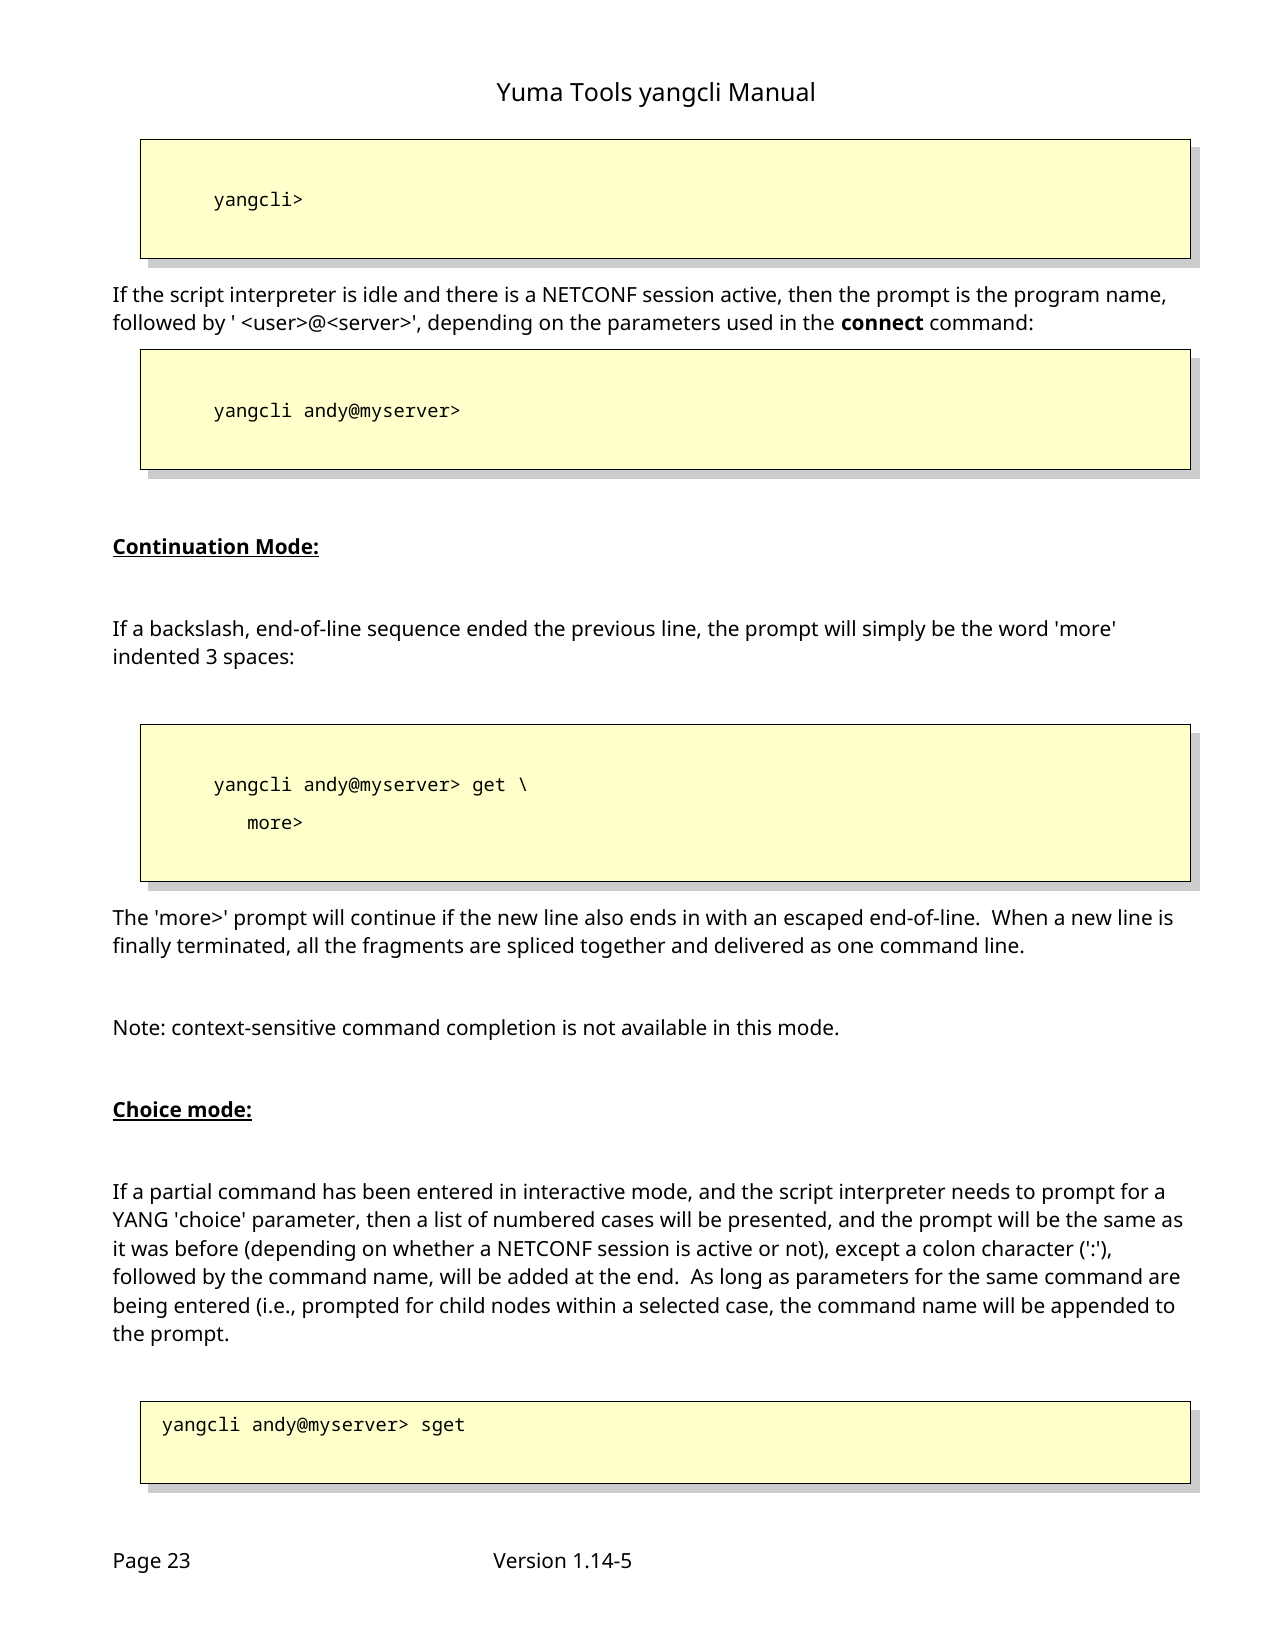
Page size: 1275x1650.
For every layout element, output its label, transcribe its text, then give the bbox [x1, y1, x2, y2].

text Note: context-sensitive command completion is not available in this mode. [112, 1013, 1200, 1042]
text The 'more>' prompt will continue if the new line also ends in with an escaped end-of-line. When a new line is finally terminated, all the fragments are spliced together and delivered as one command line. [112, 903, 1200, 960]
text yangcli andy@myserver> [141, 387, 1190, 422]
text yangcli andy@myserver> get \ [141, 761, 1190, 797]
text If the script interpreter is idle and there is a NETCONF session active, then the prompt is the program name, followed by ' <user>@<server>', depending on the parameters used in the connect command: [112, 280, 1200, 337]
text yangcli> [141, 176, 1190, 212]
text Continuation Mode: [112, 532, 1200, 560]
text If a backslash, end-of-line sequence ended the previous line, the prompt will simply be the word 'more' indented 3 spaces: [112, 614, 1200, 671]
text Choice mode: [112, 1095, 1200, 1123]
text more> [141, 799, 1190, 834]
text yangcli andy@myserver> sget [141, 1402, 1190, 1437]
text If a partial command has been entered in interactive mode, and the script interpreter needs to prompt for a YANG 'choice' parameter, then a list of numbered cases will be presented, and the prompt will be the same as it was before (depending on whether a NETCONF session is active or not), except a colon character (':'), followed by the command name, will be added at the end. As long as parameters for the same command are being entered (i.e., prompted for child nodes within a selected case, the command name will be appended to the prompt. [112, 1177, 1200, 1348]
